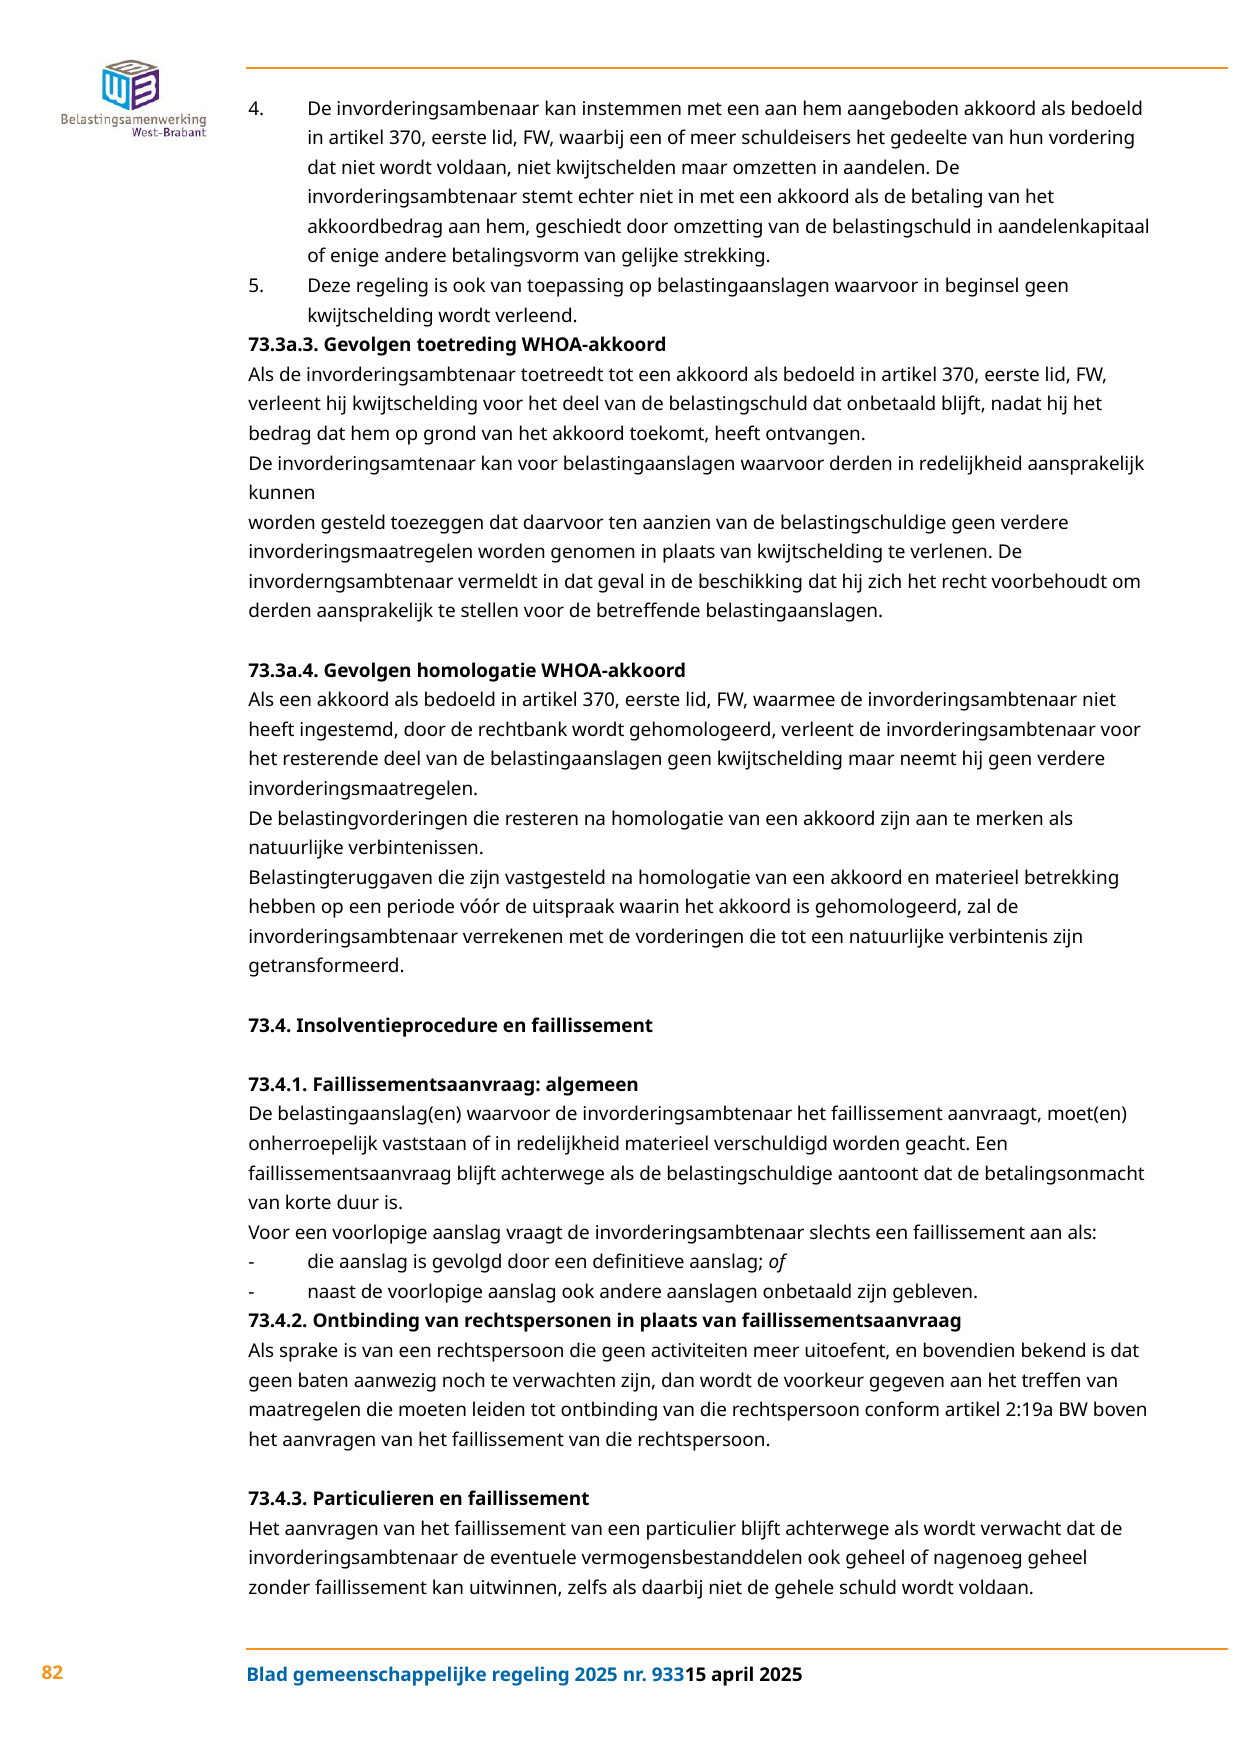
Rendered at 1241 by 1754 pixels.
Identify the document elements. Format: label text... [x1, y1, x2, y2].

text worden gesteld toezeggen dat daarvoor ten aanzien van de belastingschuldige geen verdere invorderingsmaatregelen worden genomen in plaats van kwijtschelding te verlenen. De invorderngsambtenaar vermeldt in dat geval in de beschikking dat hij zich het recht voorbehoudt om derden aansprakelijk te stellen voor de betreffende belastingaanslagen. [248, 509, 1152, 623]
text De belastingvorderingen die resteren na homologatie van een akkoord zijn aan te merken als natuurlijke verbintenissen. [248, 805, 1152, 860]
picture [41, 47, 231, 172]
text De invorderingsamtenaar kan voor belastingaanslagen waarvoor derden in redelijkheid aansprakelijk kunnen [248, 450, 1152, 505]
text 73.4.1. Faillissementsaanvraag: algemeen [248, 1071, 1152, 1097]
list naast de voorlopige aanslag ook andere aanslagen onbetaald zijn gebleven. [248, 1278, 1152, 1304]
text Voor een voorlopige aanslag vraagt de invorderingsambtenaar slechts een faillissement aan als: [248, 1219, 1152, 1245]
text De belastingaanslag(en) waarvoor de invorderingsambtenaar het faillissement aanvraagt, moet(en) onherroepelijk vaststaan of in redelijkheid materieel verschuldigd worden geacht. Een faillissementsaanvraag blijft achterwege als de belastingschuldige aantoont dat de betalingsonmacht van korte duur is. [248, 1101, 1152, 1215]
text Als de invorderingsambtenaar toetreedt tot een akkoord als bedoeld in artikel 370, eerste lid, FW, verleent hij kwijtschelding voor het deel van de belastingschuld dat onbetaald blijft, nadat hij het bedrag dat hem op grond van het akkoord toekomt, heeft ontvangen. [248, 361, 1152, 446]
list De invorderingsambenaar kan instemmen met een aan hem aangeboden akkoord als bedoeld in artikel 370, eerste lid, FW, waarbij een of meer schuldeisers het gedeelte van hun vordering dat niet wordt voldaan, niet kwijtschelden maar omzetten in aandelen. De invorderingsambtenaar stemt echter niet in met een akkoord als de betaling van het akkoordbedrag aan hem, geschiedt door omzetting van de belastingschuld in aandelenkapitaal of enige andere betalingsvorm van gelijke strekking. [248, 95, 1152, 268]
text 73.3a.3. Gevolgen toetreding WHOA-akkoord [248, 331, 1152, 357]
text 73.4.3. Particulieren en faillissement [248, 1485, 1152, 1511]
text Het aanvragen van het faillissement van een particulier blijft achterwege als wordt verwacht dat de invorderingsambtenaar de eventuele vermogensbestanddelen ook geheel of nagenoeg geheel zonder faillissement kan uitwinnen, zelfs als daarbij niet de gehele schuld wordt voldaan. [248, 1515, 1152, 1600]
text 73.4. Insolventieprocedure en faillissement [248, 1012, 1152, 1038]
text 73.3a.4. Gevolgen homologatie WHOA-akkoord [248, 657, 1152, 683]
text Als een akkoord als bedoeld in artikel 370, eerste lid, FW, waarmee de invorderingsambtenaar niet heeft ingestemd, door de rechtbank wordt gehomologeerd, verleent de invorderingsambtenaar voor het resterende deel van de belastingaanslagen geen kwijtschelding maar neemt hij geen verdere invorderingsmaatregelen. [248, 686, 1152, 801]
text Belastingteruggaven die zijn vastgesteld na homologatie van een akkoord en materieel betrekking hebben op een periode vóór de uitspraak waarin het akkoord is gehomologeerd, zal de invorderingsambtenaar verrekenen met de vorderingen die tot een natuurlijke verbintenis zijn getransformeerd. [248, 864, 1152, 978]
list die aanslag is gevolgd door een definitieve aanslag; of [248, 1248, 1152, 1274]
text 73.4.2. Ontbinding van rechtspersonen in plaats van faillissementsaanvraag [248, 1308, 1152, 1333]
list Deze regeling is ook van toepassing op belastingaanslagen waarvoor in beginsel geen kwijtschelding wordt verleend. [248, 272, 1152, 328]
text Als sprake is van een rechtspersoon die geen activiteiten meer uitoefent, en bovendien bekend is dat geen baten aanwezig noch te verwachten zijn, dan wordt de voorkeur gegeven aan het treffen van maatregelen die moeten leiden tot ontbinding van die rechtspersoon conform artikel 2:19a BW boven het aanvragen van het faillissement van die rechtspersoon. [248, 1337, 1152, 1452]
